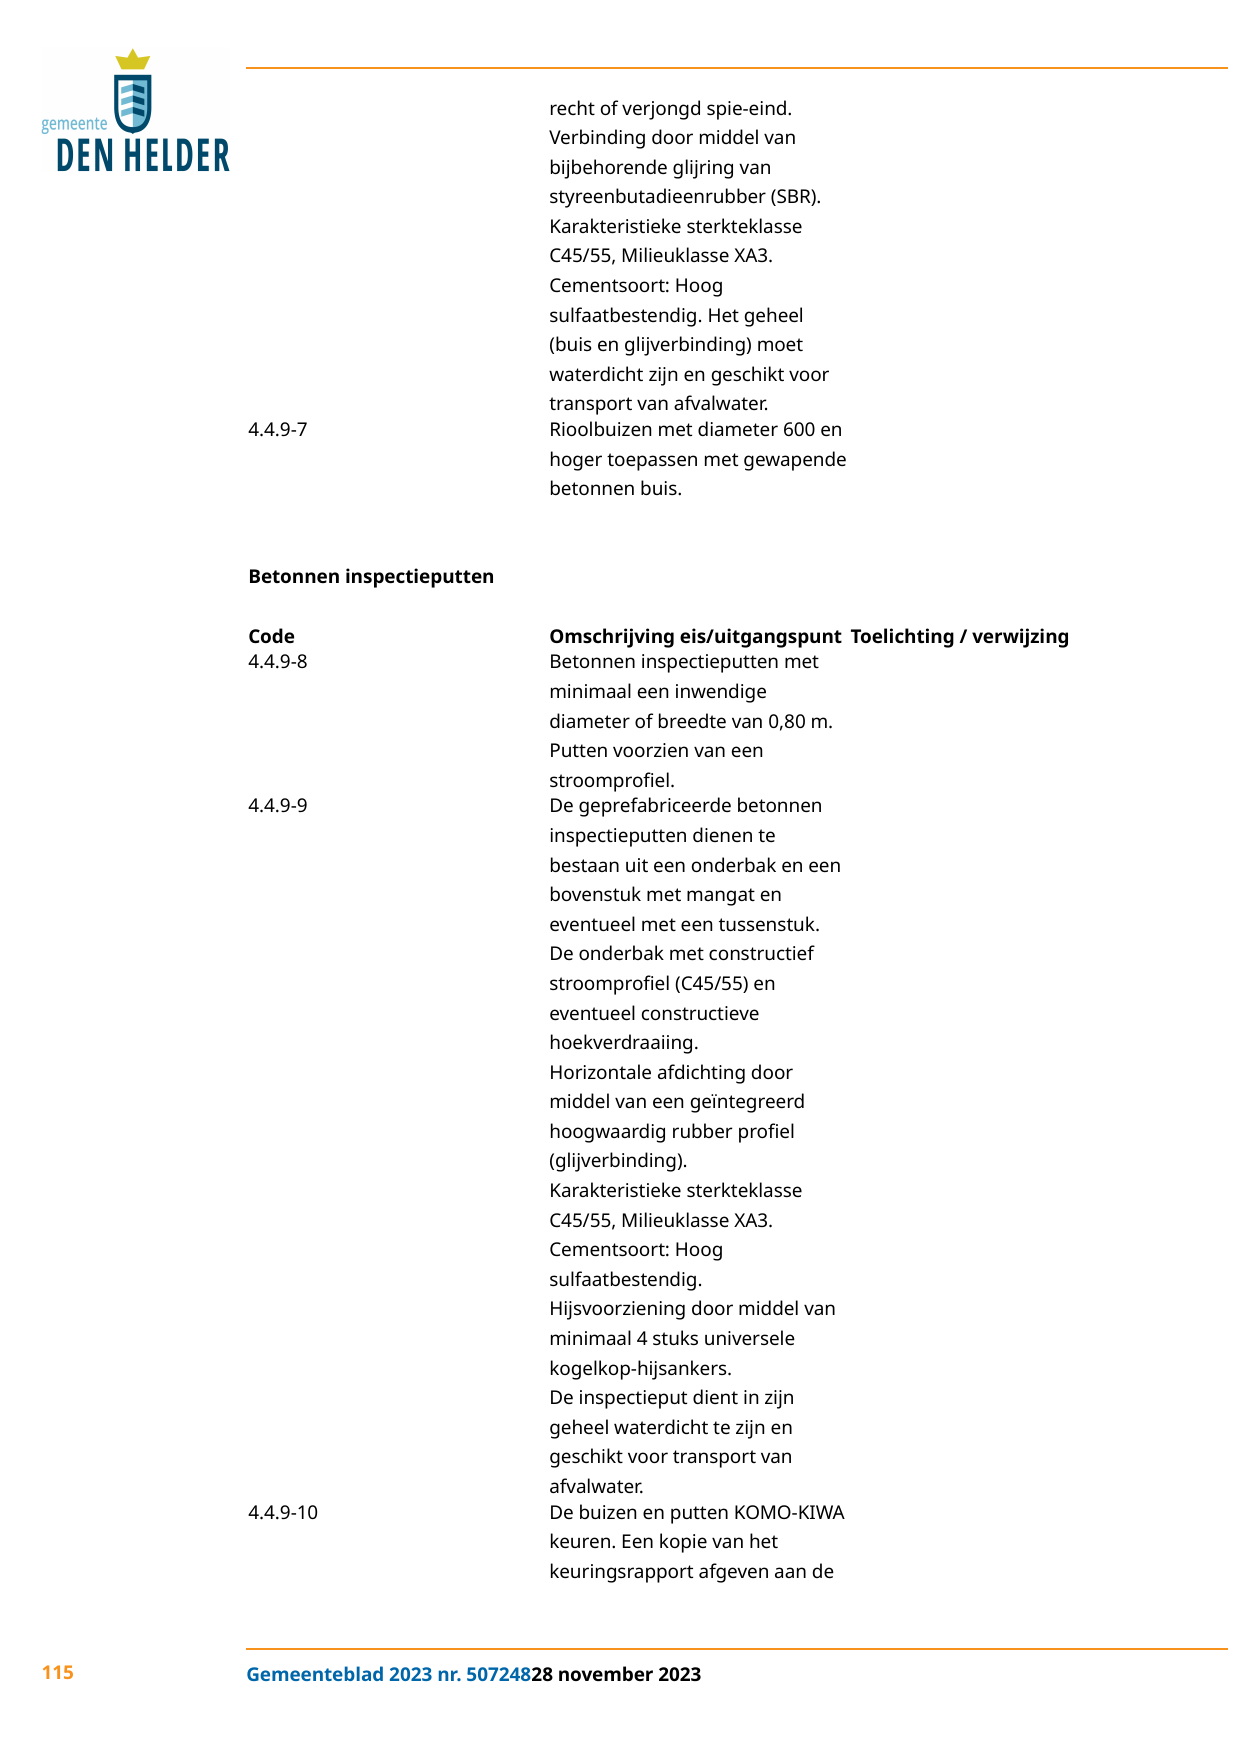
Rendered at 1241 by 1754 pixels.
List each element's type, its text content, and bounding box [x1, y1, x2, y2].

table_cell [850, 649, 1152, 793]
table_header Toelichting / verwijzing [850, 623, 1152, 649]
picture [63, 144, 68, 165]
table_cell Betonnen inspectieputten met minimaal een inwendige diameter of breedte van 0,80 m. Putten voorzien van een stroomprofiel. [549, 649, 850, 793]
table_cell [850, 1499, 1152, 1584]
table_cell De buizen en putten KOMO-KIWA keuren. Een kopie van het keuringsrapport afgeven aan de [549, 1499, 850, 1584]
table_cell 4.4.9-10 [248, 1499, 549, 1584]
text Betonnen inspectieputten [248, 564, 1152, 589]
table_cell recht of verjongd spie-eind. Verbinding door middel van bijbehorende glijring van styreenbutadieenrubber (SBR). Karakteristieke sterkteklasse C45/55, Milieuklasse XA3. Cementsoort: Hoog sulfaatbestendig. Het geheel (buis en glijverbinding) moet waterdicht zijn en geschikt voor transport van afvalwater. [549, 95, 850, 416]
table_header Code [248, 623, 549, 649]
table_cell 4.4.9-7 [248, 416, 549, 501]
picture [100, 154, 106, 172]
table_cell 4.4.9-9 [248, 793, 549, 1499]
table_cell Rioolbuizen met diameter 600 en hoger toepassen met gewapende betonnen buis. [549, 416, 850, 501]
table_header Omschrijving eis/uitgangspunt [549, 623, 850, 649]
table_cell [248, 95, 549, 416]
picture [130, 157, 135, 172]
table_cell De geprefabriceerde betonnen inspectieputten dienen te bestaan uit een onderbak en een bovenstuk met mangat en eventueel met een tussenstuk. De onderbak met constructief stroomprofiel (C45/55) en eventueel constructieve hoekverdraaiing. Horizontale afdichting door middel van een geïntegreerd hoogwaardig rubber profiel (glijverbinding). Karakteristieke sterkteklasse C45/55, Milieuklasse XA3. Cementsoort: Hoog sulfaatbestendig. Hijsvoorziening door middel van minimaal 4 stuks universele kogelkop-hijsankers. De inspectieput dient in zijn geheel waterdicht te zijn en geschikt voor transport van afvalwater. [549, 793, 850, 1499]
table_cell 4.4.9-8 [248, 649, 549, 793]
table_cell [850, 95, 1152, 416]
table_cell [850, 416, 1152, 501]
table_cell [850, 793, 1152, 1499]
picture [220, 160, 224, 172]
picture [41, 47, 231, 172]
picture [182, 144, 187, 165]
